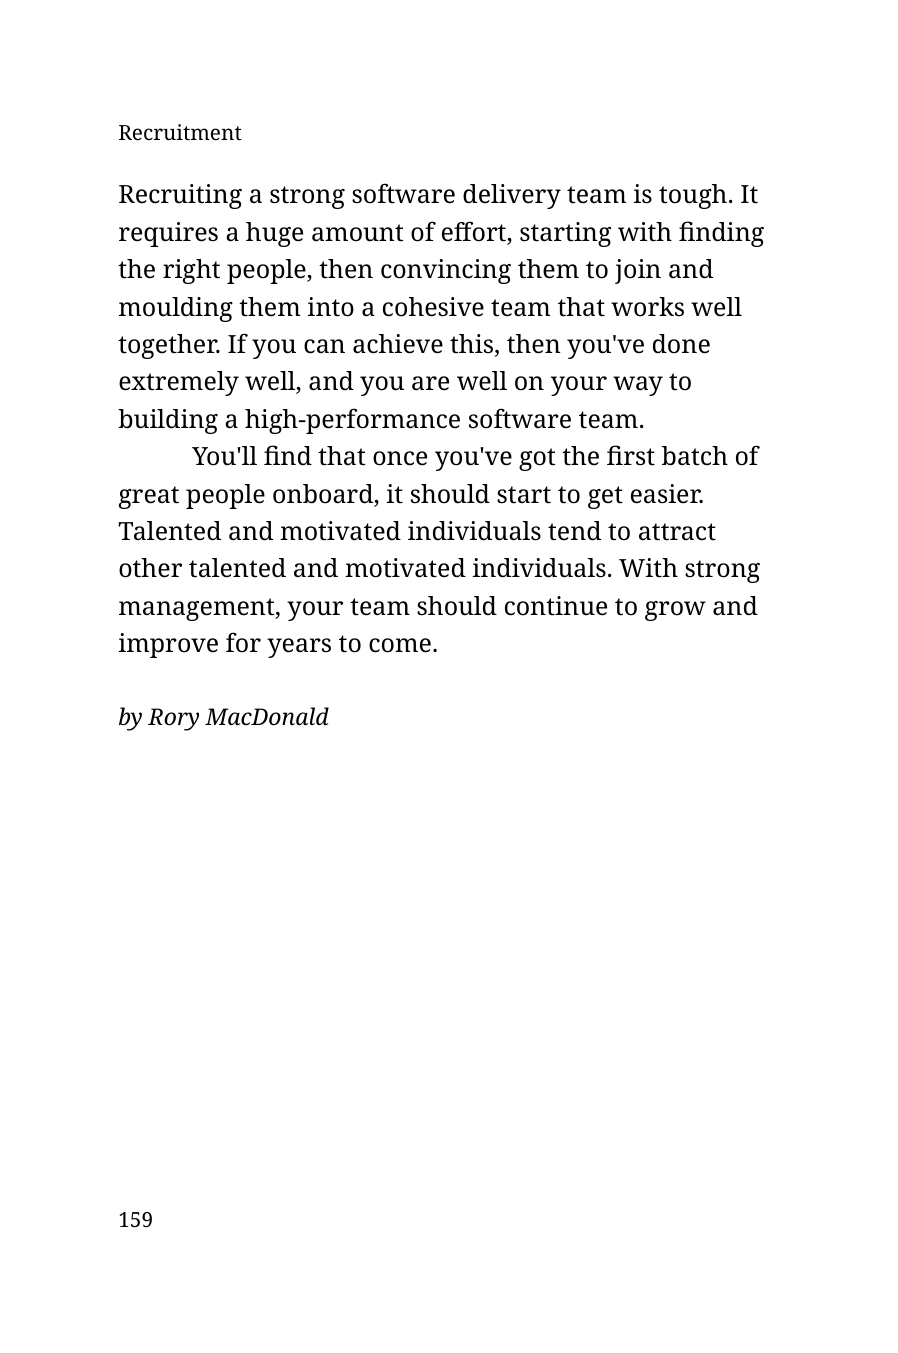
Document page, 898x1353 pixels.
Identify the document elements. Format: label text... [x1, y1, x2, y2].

text Recruiting a strong software delivery team is tough. It requires a huge amount of effort, starting with finding the right people, then convincing them to join and moulding them into a cohesive team that works well together. If you can achieve this, then you've done extremely well, and you are well on your way to building a high-performance software team. [118, 177, 779, 436]
text You'll find that once you've got the first batch of great people onboard, it should start to get easier. Talented and motivated individuals tend to attract other talented and motivated individuals. With strong management, your team should continue to grow and improve for years to come. [118, 439, 779, 660]
text by Rory MacDonald [118, 701, 779, 732]
